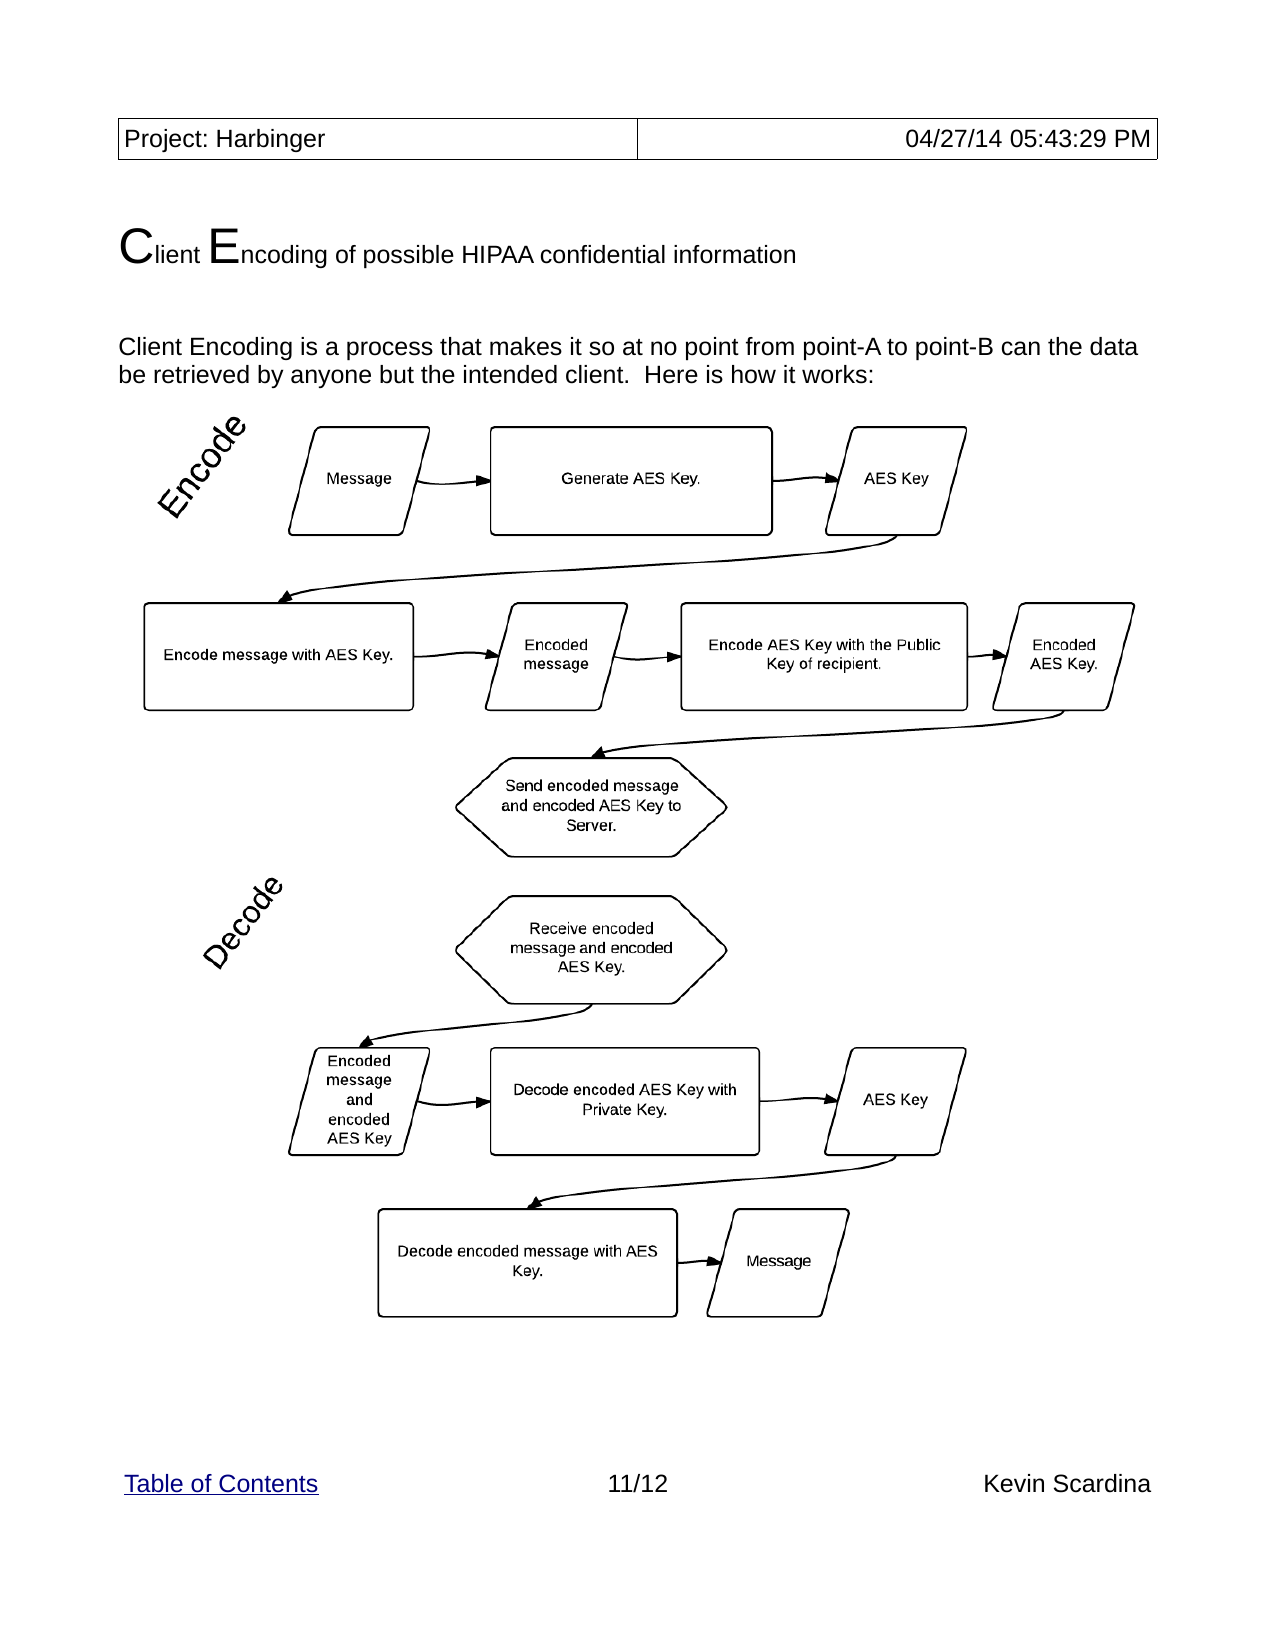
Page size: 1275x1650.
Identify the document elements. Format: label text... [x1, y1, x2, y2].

picture [118, 389, 1157, 1352]
text Client Encoding of possible HIPAA confidential information [118, 217, 1157, 274]
text Client Encoding is a process that makes it so at no point from point-A to point-B can the data be retrieved by anyone but the intended client. Here is how it works: [118, 332, 1157, 389]
